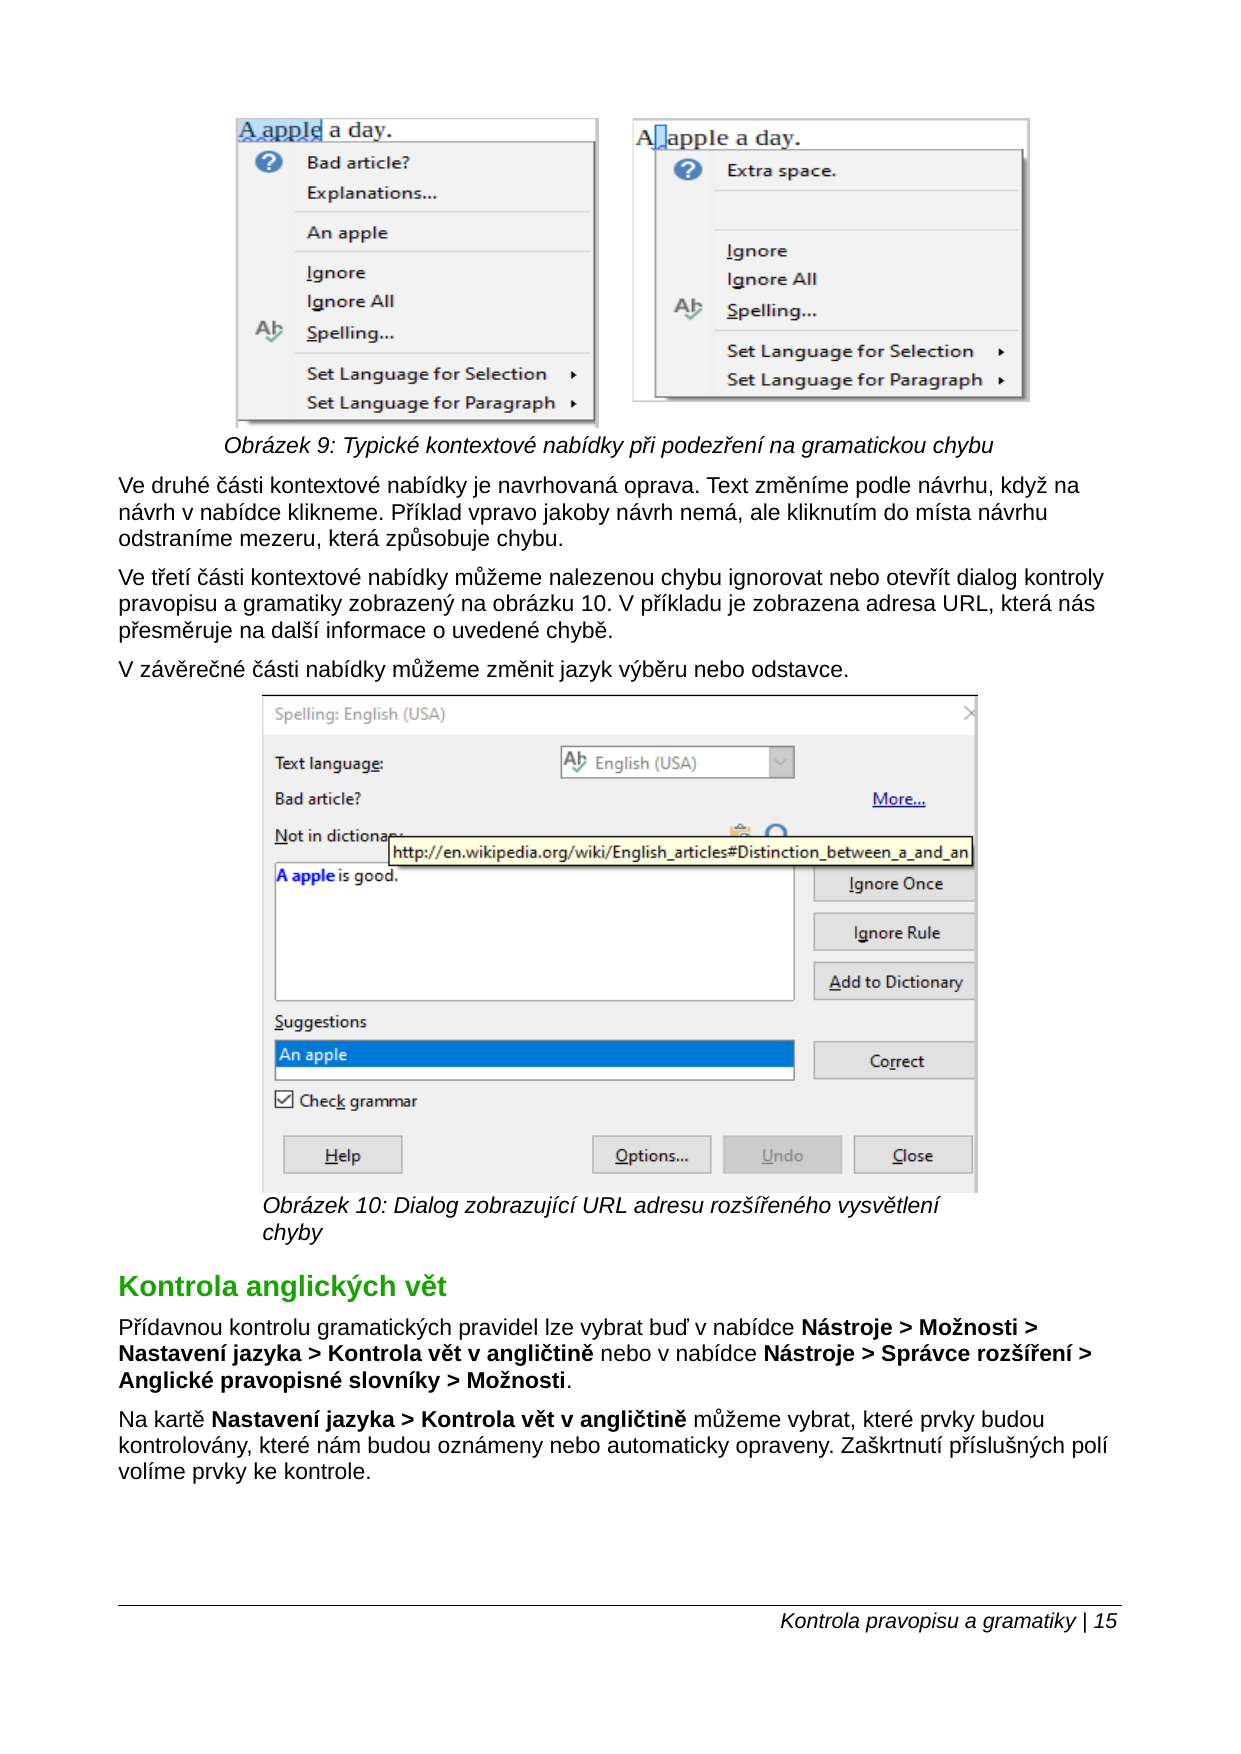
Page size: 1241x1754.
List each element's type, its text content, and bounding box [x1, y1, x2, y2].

table_header [224, 118, 620, 432]
text Na kartě Nastavení jazyka > Kontrola vět v angličtině můžeme vybrat, které prvky budou kontrolovány, které nám budou oznámeny nebo automaticky opraveny. Zaškrtnutí příslušných polí volíme prvky ke kontrole. [118, 1406, 1122, 1484]
text Ve třetí části kontextové nabídky můžeme nalezenou chybu ignorovat nebo otevřít dialog kontroly pravopisu a gramatiky zobrazený na obrázku 10. V příkladu je zobrazena adresa URL, která nás přesměruje na další informace o uvedené chybě. [118, 564, 1122, 643]
text Přídavnou kontrolu gramatických pravidel lze vybrat buď v nabídce Nástroje > Možnosti > Nastavení jazyka > Kontrola vět v angličtině nebo v nabídce Nástroje > Správce rozšíření > Anglické pravopisné slovníky > Možnosti. [118, 1314, 1122, 1393]
picture [262, 696, 978, 1193]
table_header [620, 118, 1032, 432]
subtitle Kontrola anglických vět [118, 1269, 1122, 1302]
table_cell Obrázek 9: Typické kontextové nabídky při podezření na gramatickou chybu [224, 432, 1032, 472]
text Obrázek 10: Dialog zobrazující URL adresu rozšířeného vysvětlení chyby [262, 1193, 978, 1245]
picture [632, 118, 1031, 402]
picture [235, 118, 599, 428]
text V závěrečné části nabídky můžeme změnit jazyk výběru nebo odstavce. [118, 656, 1122, 682]
text Ve druhé části kontextové nabídky je navrhovaná oprava. Text změníme podle návrhu, když na návrh v nabídce klikneme. Příklad vpravo jakoby návrh nemá, ale kliknutím do místa návrhu odstraníme mezeru, která způsobuje chybu. [118, 472, 1122, 552]
